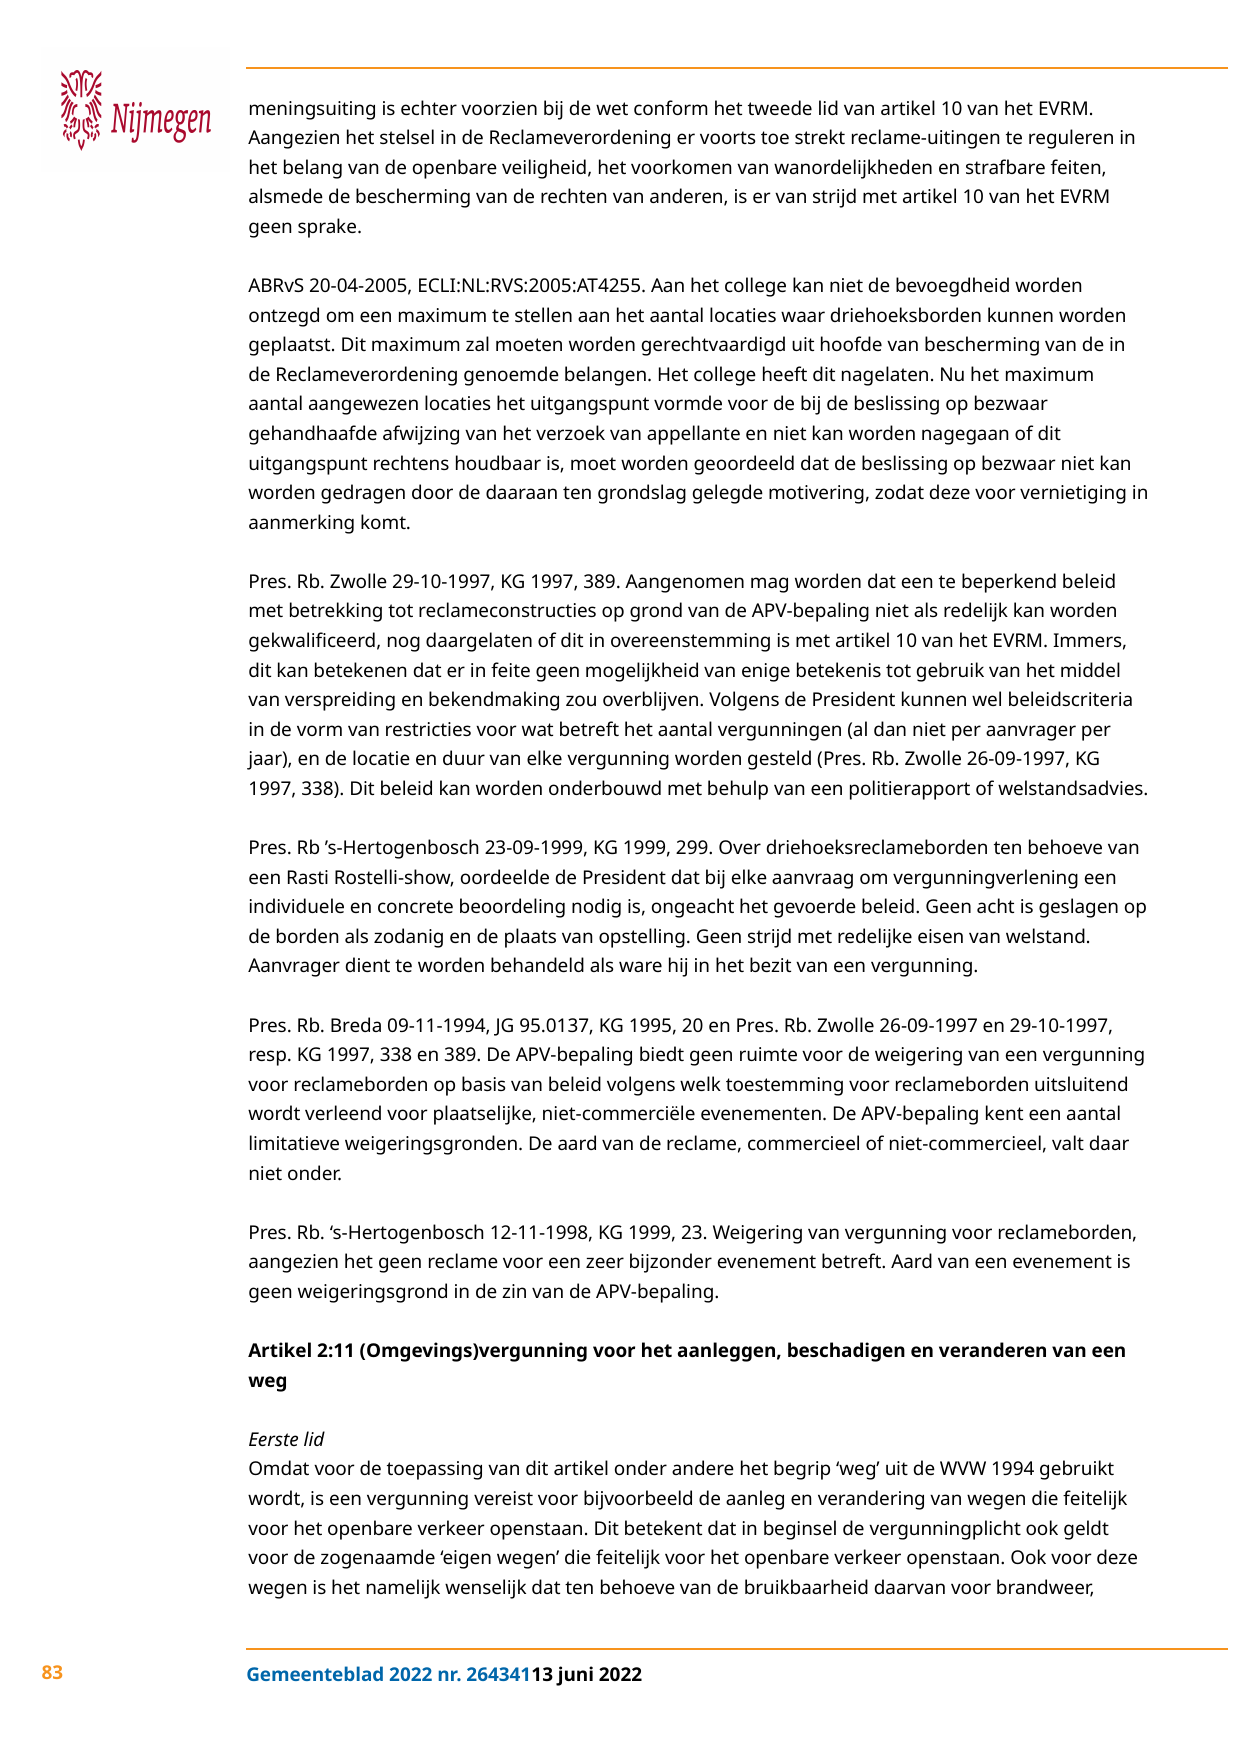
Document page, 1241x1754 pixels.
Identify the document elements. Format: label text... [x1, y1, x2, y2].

text Artikel 2:11 (Omgevings)vergunning voor het aanleggen, beschadigen en veranderen van een weg [248, 1337, 1152, 1393]
text ABRvS 20-04-2005, ECLI:NL:RVS:2005:AT4255. Aan het college kan niet de bevoegdheid worden ontzegd om een maximum te stellen aan het aantal locaties waar driehoeksborden kunnen worden geplaatst. Dit maximum zal moeten worden gerechtvaardigd uit hoofde van bescherming van de in de Reclameverordening genoemde belangen. Het college heeft dit nagelaten. Nu het maximum aantal aangewezen locaties het uitgangspunt vormde voor de bij de beslissing op bezwaar gehandhaafde afwijzing van het verzoek van appellante en niet kan worden nagegaan of dit uitgangspunt rechtens houdbaar is, moet worden geoordeeld dat de beslissing op bezwaar niet kan worden gedragen door de daaraan ten grondslag gelegde motivering, zodat deze voor vernietiging in aanmerking komt. [248, 272, 1152, 535]
text Pres. Rb. Zwolle 29-10-1997, KG 1997, 389. Aangenomen mag worden dat een te beperkend beleid met betrekking tot reclameconstructies op grond van de APV-bepaling niet als redelijk kan worden gekwalificeerd, nog daargelaten of dit in overeenstemming is met artikel 10 van het EVRM. Immers, dit kan betekenen dat er in feite geen mogelijkheid van enige betekenis tot gebruik van het middel van verspreiding en bekendmaking zou overblijven. Volgens de President kunnen wel beleidscriteria in de vorm van restricties voor wat betreft het aantal vergunningen (al dan niet per aanvrager per jaar), en de locatie en duur van elke vergunning worden gesteld (Pres. Rb. Zwolle 26-09-1997, KG 1997, 338). Dit beleid kan worden onderbouwd met behulp van een politierapport of welstandsadvies. [248, 568, 1152, 801]
text Pres. Rb. ‘s-Hertogenbosch 12-11-1998, KG 1999, 23. Weigering van vergunning voor reclameborden, aangezien het geen reclame voor een zeer bijzonder evenement betreft. Aard van een evenement is geen weigeringsgrond in de zin van de APV-bepaling. [248, 1219, 1152, 1304]
text Omdat voor de toepassing van dit artikel onder andere het begrip ‘weg’ uit de WVW 1994 gebruikt wordt, is een vergunning vereist voor bijvoorbeeld de aanleg en verandering van wegen die feitelijk voor het openbare verkeer openstaan. Dit betekent dat in beginsel de vergunningplicht ook geldt voor de zogenaamde ‘eigen wegen’ die feitelijk voor het openbare verkeer openstaan. Ook voor deze wegen is het namelijk wenselijk dat ten behoeve van de bruikbaarheid daarvan voor brandweer, [248, 1456, 1152, 1600]
text Eerste lid [248, 1426, 1152, 1452]
text meningsuiting is echter voorzien bij de wet conform het tweede lid van artikel 10 van het EVRM. Aangezien het stelsel in de Reclameverordening er voorts toe strekt reclame-uitingen te reguleren in het belang van de openbare veiligheid, het voorkomen van wanordelijkheden en strafbare feiten, alsmede de bescherming van de rechten van anderen, is er van strijd met artikel 10 van het EVRM geen sprake. [248, 95, 1152, 239]
text Pres. Rb. Breda 09-11-1994, JG 95.0137, KG 1995, 20 en Pres. Rb. Zwolle 26-09-1997 en 29-10-1997, resp. KG 1997, 338 en 389. De APV-bepaling biedt geen ruimte voor de weigering van een vergunning voor reclameborden op basis van beleid volgens welk toestemming voor reclameborden uitsluitend wordt verleend voor plaatselijke, niet-commerciële evenementen. De APV-bepaling kent een aantal limitatieve weigeringsgronden. De aard van de reclame, commercieel of niet-commercieel, valt daar niet onder. [248, 1012, 1152, 1186]
text Pres. Rb ’s-Hertogenbosch 23-09-1999, KG 1999, 299. Over driehoeksreclameborden ten behoeve van een Rasti Rostelli-show, oordeelde de President dat bij elke aanvraag om vergunningverlening een individuele en concrete beoordeling nodig is, ongeacht het gevoerde beleid. Geen acht is geslagen op de borden als zodanig en de plaats van opstelling. Geen strijd met redelijke eisen van welstand. Aanvrager dient te worden behandeld als ware hij in het bezit van een vergunning. [248, 834, 1152, 978]
picture [41, 47, 231, 172]
